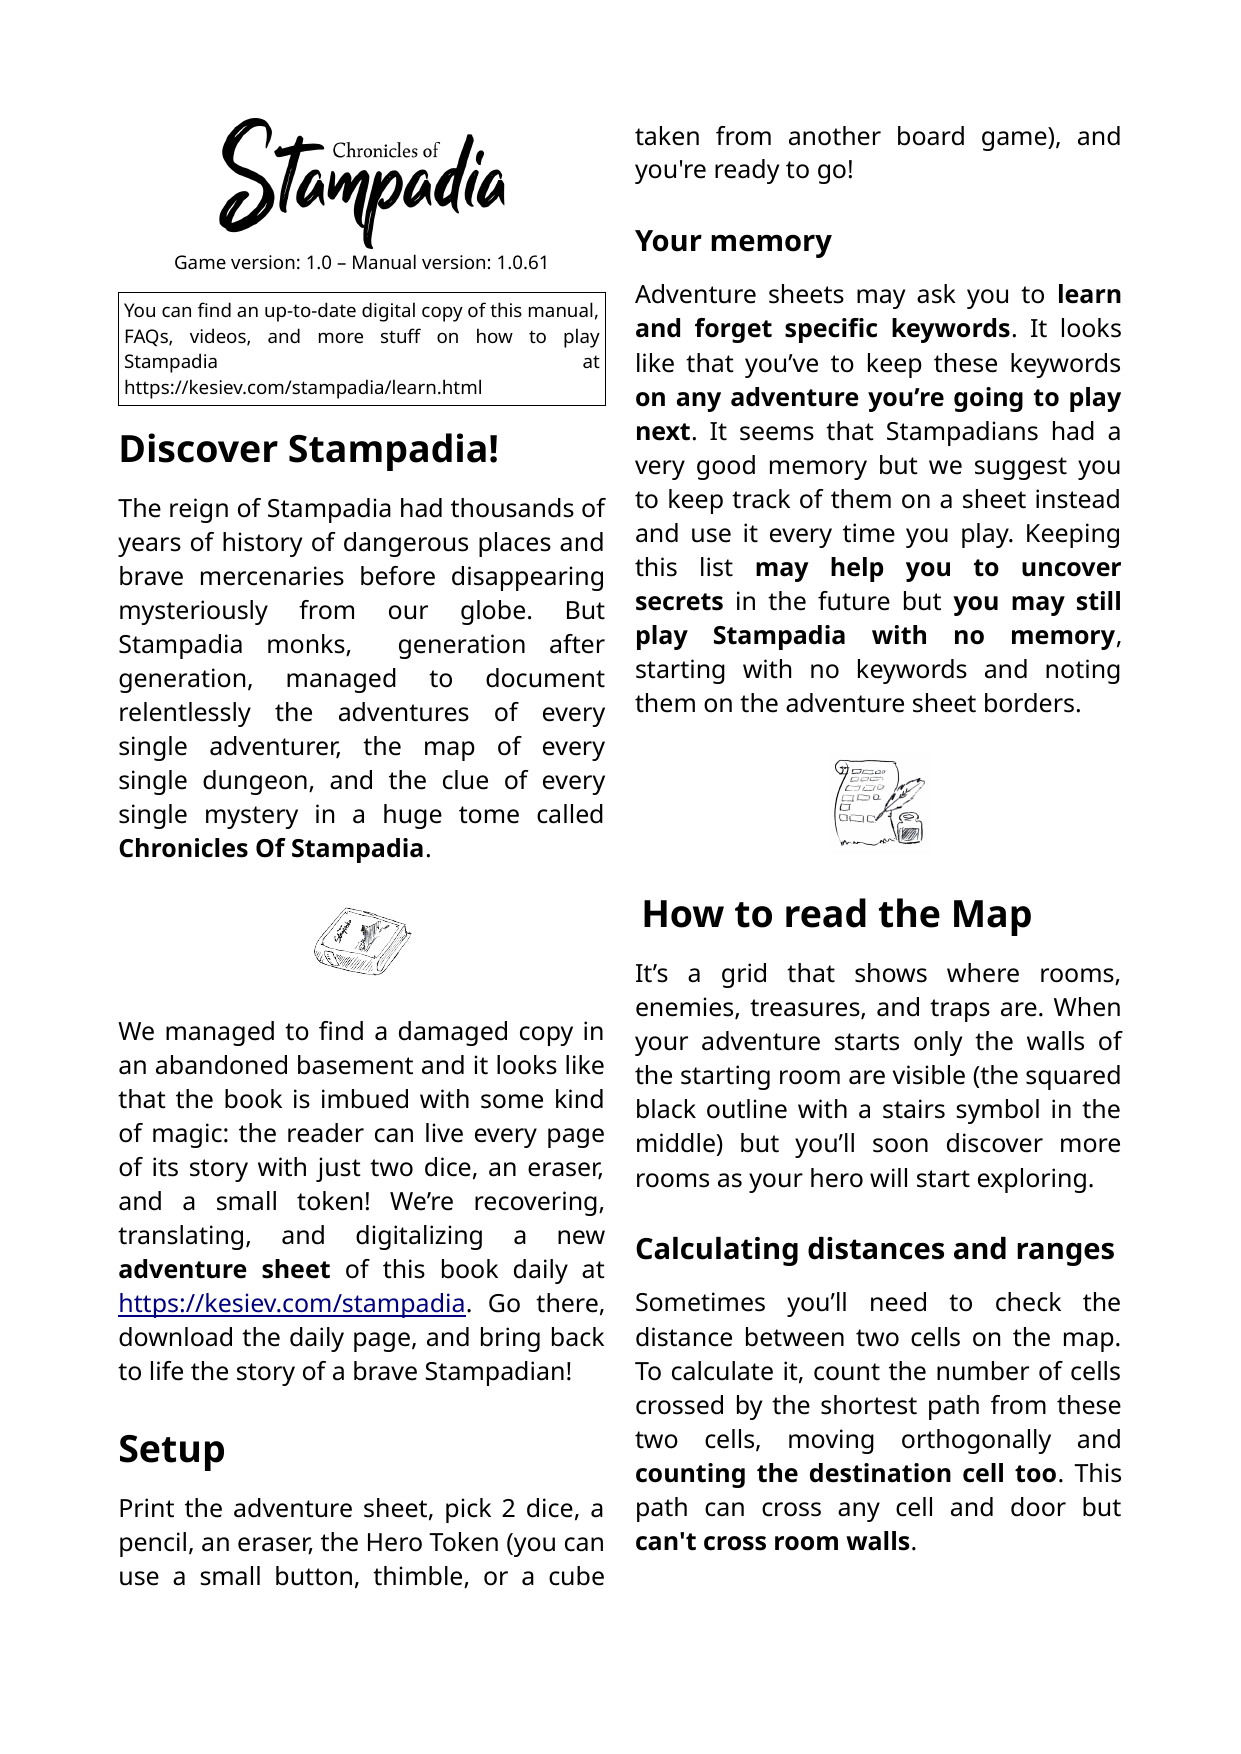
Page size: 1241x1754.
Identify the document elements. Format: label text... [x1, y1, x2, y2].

text Your memory [635, 220, 1122, 260]
text Adventure sheets may ask you to learn and forget specific keywords. It looks like that you’ve to keep these keywords on any adventure you’re going to play next. It seems that Stampadians had a very good memory but we suggest you to keep track of them on a sheet instead and use it every time you play. Keeping this list may help you to uncover secrets in the future but you may still play Stampadia with no memory, starting with no keywords and noting them on the adventure sheet borders. [635, 277, 1122, 720]
text Discover Stampadia! [118, 422, 605, 473]
table_header You can find an up-to-date digital copy of this manual, FAQs, videos, and more stuff on how to play Stampadia at https://kesiev.com/stampadia/learn.html [119, 293, 605, 405]
picture [828, 753, 929, 854]
text Game version: 1.0 – Manual version: 1.0.61 [118, 249, 605, 274]
picture [219, 118, 505, 249]
text It’s a grid that shows where rooms, enemies, treasures, and traps are. When your adventure starts only the walls of the starting room are visible (the squared black outline with a stairs symbol in the middle) but you’ll soon discover more rooms as your hero will start exploring. [635, 956, 1122, 1194]
text We managed to find a damaged copy in an abandoned basement and it looks like that the book is imbued with some kind of magic: the reader can live every page of its story with just two dice, an eraser, and a small token! We’re recovering, translating, and digitalizing a new adventure sheet of this book daily at https://kesiev.com/stampadia. Go there, download the daily page, and bring back to life the story of a brave Stampadian! [118, 1013, 605, 1388]
picture [305, 899, 419, 980]
text taken from another board game), and you're ready to go! [635, 118, 1122, 186]
text Calculating distances and ranges [635, 1228, 1122, 1268]
text Sometimes you’ll need to check the distance between two cells on the map. To calculate it, count the number of cells crossed by the shortest path from these two cells, moving orthogonally and counting the destination cell too. This path can cross any cell and door but can't cross room walls. [635, 1285, 1122, 1558]
text Setup [118, 1422, 605, 1473]
text Print the adventure sheet, pick 2 dice, a pencil, an eraser, the Hero Token (you can use a small button, thimble, or a cube [118, 1490, 605, 1592]
text The reign of Stampadia had thousands of years of history of dangerous places and brave mercenaries before disappearing mysteriously from our globe. But Stampadia monks, generation after generation, managed to document relentlessly the adventures of every single adventurer, the map of every single dungeon, and the clue of every single mystery in a huge tome called Chronicles Of Stampadia. [118, 491, 605, 865]
text How to read the Map [635, 888, 1122, 939]
